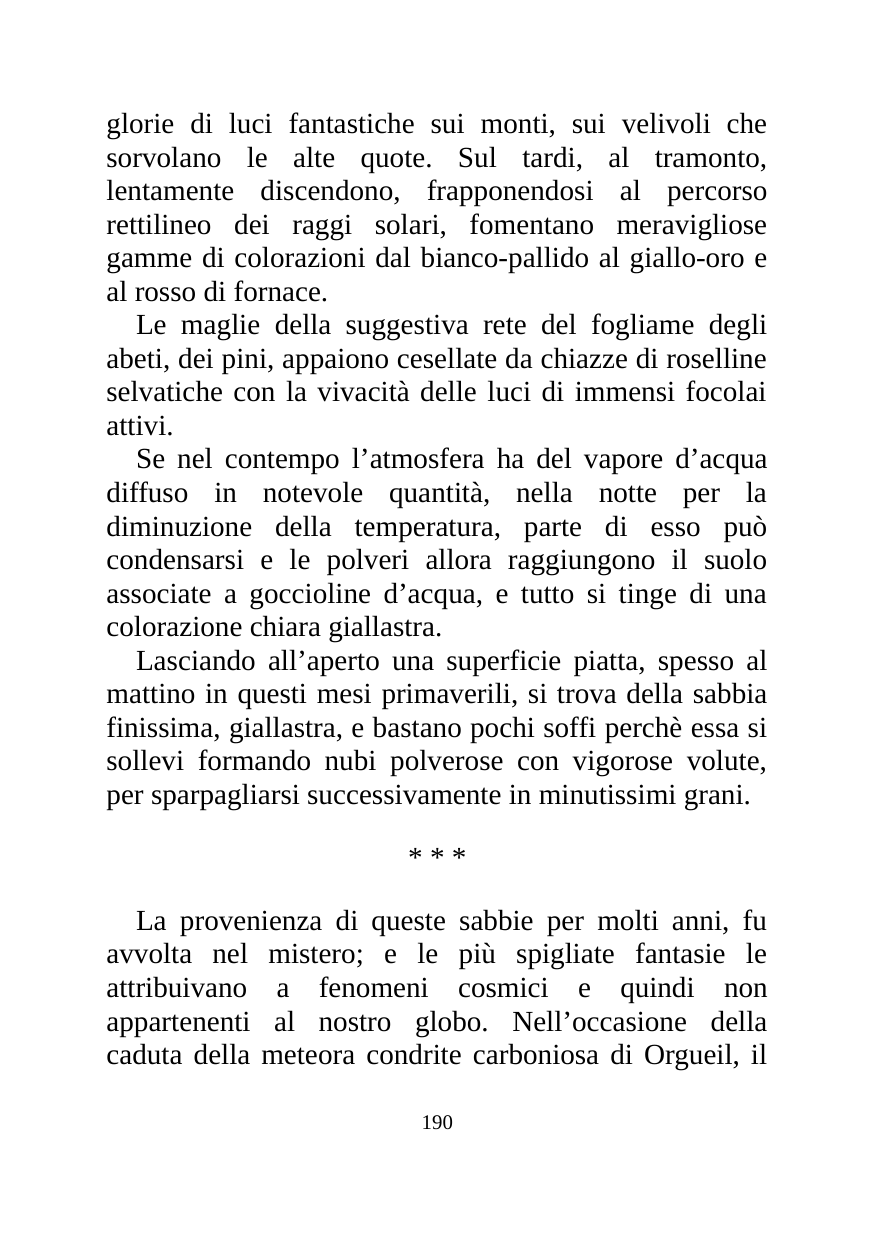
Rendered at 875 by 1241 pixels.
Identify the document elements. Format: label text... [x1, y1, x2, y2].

text Lasciando all’aperto una superficie piatta, spesso al mattino in questi mesi primaverili, si trova della sabbia finissima, giallastra, e bastano pochi soffi perchè essa si sollevi formando nubi polverose con vigorose volute, per sparpagliarsi successivamente in minutissimi grani. [106, 643, 768, 811]
text Se nel contempo l’atmosfera ha del vapore d’acqua diffuso in notevole quantità, nella notte per la diminuzione della temperatura, parte di esso può condensarsi e le polveri allora raggiungono il suolo associate a goccioline d’acqua, e tutto si tinge di una colorazione chiara giallastra. [106, 442, 768, 643]
text Le maglie della suggestiva rete del fogliame degli abeti, dei pini, appaiono cesellate da chiazze di roselline selvatiche con la vivacità delle luci di immensi focolai attivi. [106, 307, 768, 442]
text La provenienza di queste sabbie per molti anni, fu avvolta nel mistero; e le più spigliate fantasie le attribuivano a fenomeni cosmici e quindi non appartenenti al nostro globo. Nell’occasione della caduta della meteora condrite carboniosa di Orgueil, il [106, 903, 768, 1071]
text * * * [106, 840, 768, 874]
text glorie di luci fantastiche sui monti, sui velivoli che sorvolano le alte quote. Sul tardi, al tramonto, lentamente discendono, frapponendosi al percorso rettilineo dei raggi solari, fomentano meravigliose gamme di colorazioni dal bianco-pallido al giallo-oro e al rosso di fornace. [106, 106, 768, 307]
